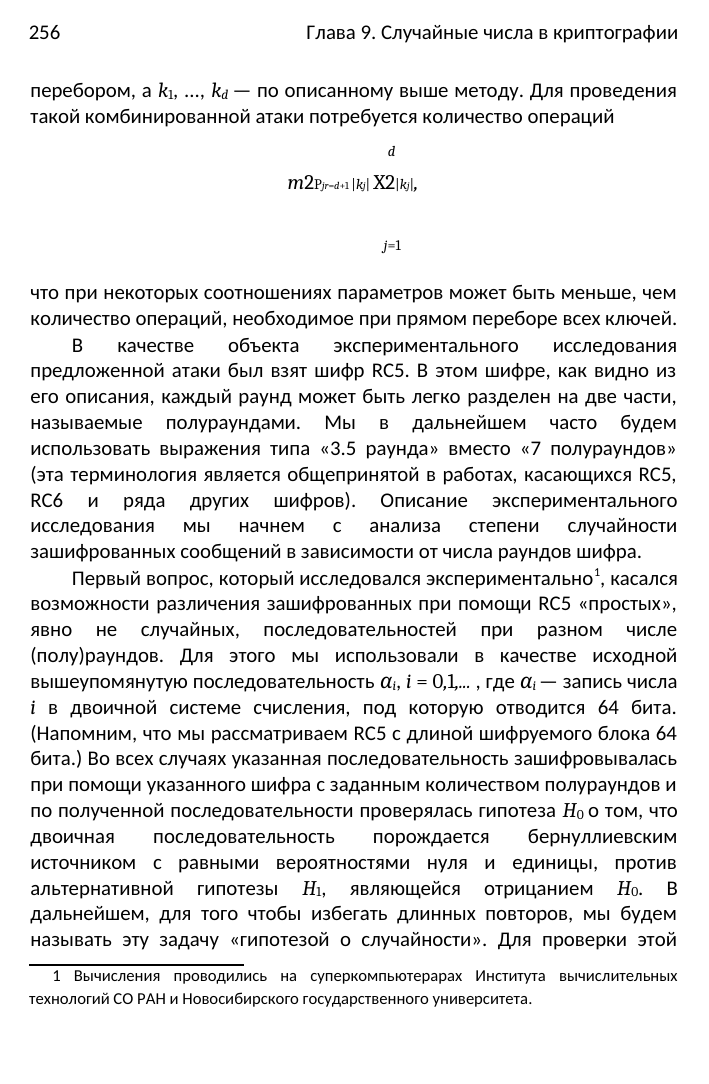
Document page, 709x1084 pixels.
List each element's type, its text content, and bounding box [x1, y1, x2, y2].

text d [122, 143, 662, 160]
text что при некоторых соотношениях параметров может быть меньше, чем количество операций, необходимое при прямом переборе всех ключей. [30, 279, 678, 331]
text перебором, а k1, ..., kd — по описанному выше методу. Для проведения такой комбинированной атаки потребуется количество операций [30, 78, 678, 129]
text В качестве объекта экспериментального исследования предложенной атаки был взят шифр RC5. В этом шифре, как видно из его описания, каждый раунд может быть легко разделен на две части, называемые полураундами. Мы в дальнейшем часто будем использовать выражения типа «3.5 раунда» вместо «7 полураундов» (эта терминология является общепринятой в работах, касающихся RC5, RC6 и ряда других шифров). Описание экспериментального исследования мы начнем с анализа степени случайности зашифрованных сообщений в зависимости от числа раундов шифра. [30, 332, 678, 564]
text m2Pjr=d+1 |kj| X2|kj|, [81, 171, 626, 194]
text Первый вопрос, который исследовался экспериментально, касался возможности различения зашифрованных при помощи RC5 «простых», явно не случайных, последовательностей при разном числе (полу)раундов. Для этого мы использовали в качестве исходной вышеупомянутую последовательность αi, i = 0,1,... , где αi — запись числа i в двоичной системе счисления, под которую отводится 64 бита. (Напомним, что мы рассматриваем RC5 с длиной шифруемого блока 64 бита.) Во всех случаях указанная последовательность зашифровывалась при помощи указанного шифра с заданным количеством полураундов и по полученной последовательности проверялась гипотеза H0 о том, что двоичная последовательность порождается бернуллиевским источником с равными вероятностями нуля и единицы, против альтернативной гипотезы H1, являющейся отрицанием H0. В дальнейшем, для того чтобы избегать длинных повторов, мы будем называть эту задачу «гипотезой о случайности». Для проверки этой [30, 565, 678, 952]
text j=1 [122, 237, 662, 254]
text Вычисления проводились на суперкомпьютерарах Института вычислительных технологий СО РАН и Новосибирского государственного университета. [29, 965, 678, 1008]
